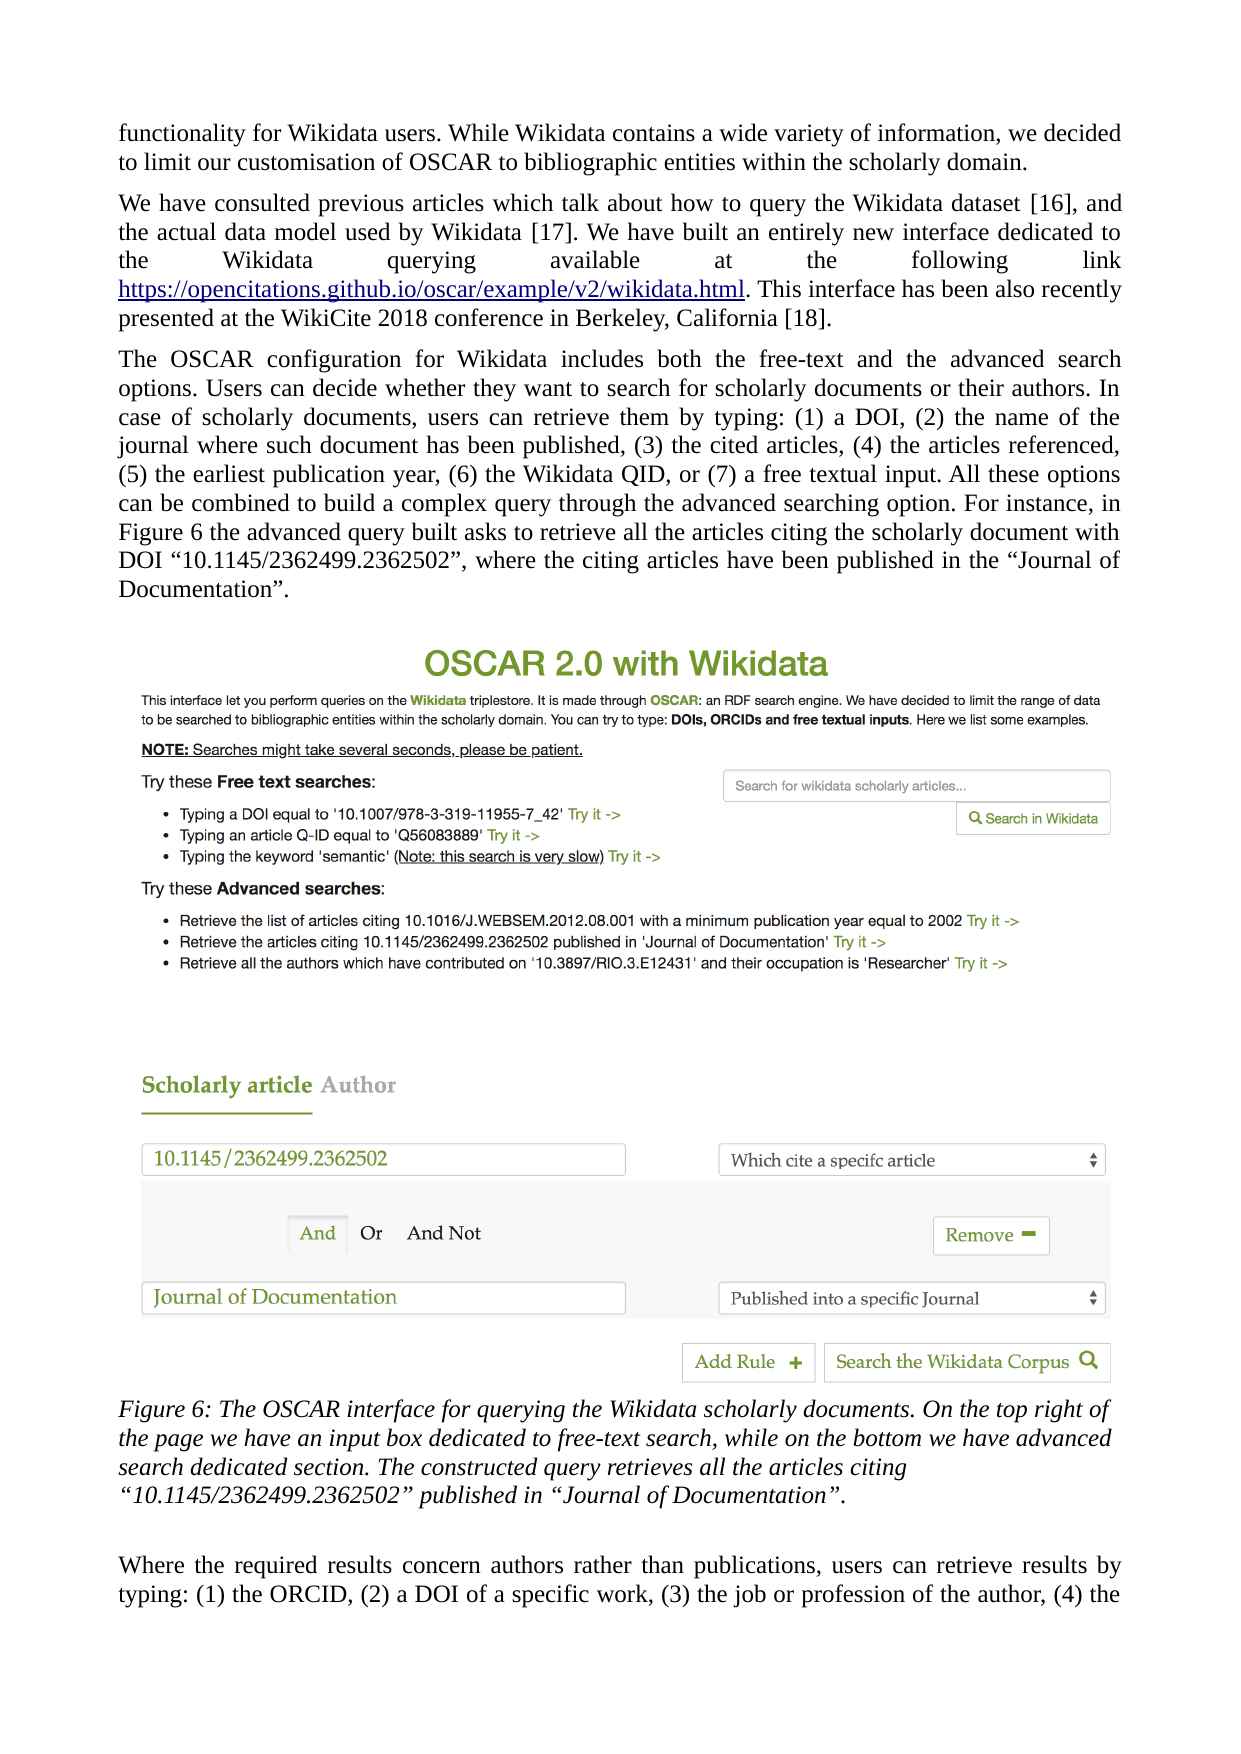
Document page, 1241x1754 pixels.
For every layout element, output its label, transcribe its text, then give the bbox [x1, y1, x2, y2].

picture [118, 628, 1123, 1389]
text The OSCAR configuration for Wikidata includes both the free-text and the advanced search options. Users can decide whether they want to search for scholarly documents or their authors. In case of scholarly documents, users can retrieve them by typing: (1) a DOI, (2) the name of the journal where such document has been published, (3) the cited articles, (4) the articles referenced, (5) the earliest publication year, (6) the Wikidata QID, or (7) a free textual input. All these options can be combined to build a complex query through the advanced searching option. For instance, in Figure 6 the advanced query built asks to retrieve all the articles citing the scholarly document with DOI “10.1145/2362499.2362502”, where the citing articles have been published in the “Journal of Documentation”. [118, 344, 1122, 603]
text functionality for Wikidata users. While Wikidata contains a wide variety of information, we decided to limit our customisation of OSCAR to bibliographic entities within the scholarly domain. [118, 118, 1122, 176]
text We have consulted previous articles which talk about how to query the Wikidata dataset [16], and the actual data model used by Wikidata [17]. We have built an entirely new interface dedicated to the Wikidata querying available at the following link https://opencitations.github.io/oscar/example/v2/wikidata.html. This interface has been also recently presented at the WikiCite 2018 conference in Berkeley, California [18]. [118, 188, 1122, 332]
text Where the required results concern authors rather than publications, users can retrieve results by typing: (1) the ORCID, (2) a DOI of a specific work, (3) the job or profession of the author, (4) the [118, 1551, 1122, 1608]
text Figure 6: The OSCAR interface for querying the Wikidata scholarly documents. On the top right of the page we have an input box dedicated to free-text search, while on the bottom we have advanced search dedicated section. The constructed query retrieves all the articles citing “10.1145/2362499.2362502” published in “Journal of Documentation”. [118, 1389, 1122, 1509]
